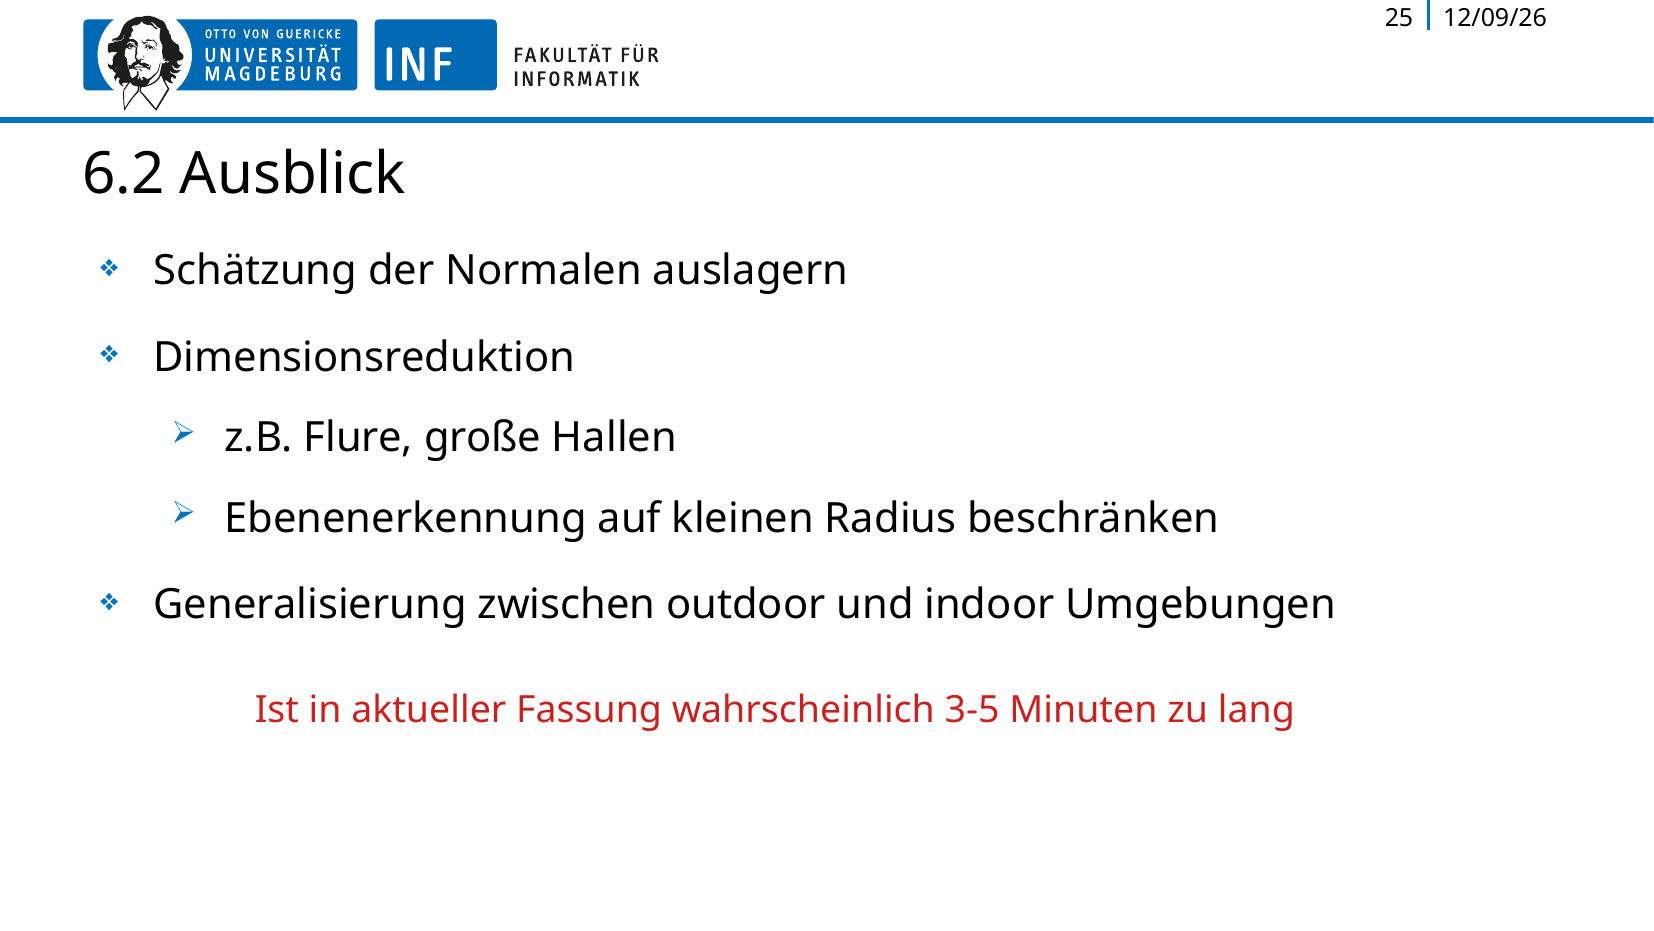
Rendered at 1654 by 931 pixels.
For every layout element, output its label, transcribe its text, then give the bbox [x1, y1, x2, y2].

list Schätzung der Normalen auslagern Dimensionsreduktion z.B. Flure, große Hallen Ebenenerkennung auf kleinen Radius beschränken Generalisierung zwischen outdoor und indoor Umgebungen [82, 240, 1571, 916]
title 6.2 Ausblick [82, 131, 1571, 211]
text_box Ist in aktueller Fassung wahrscheinlich 3-5 Minuten zu lang [240, 675, 1411, 740]
